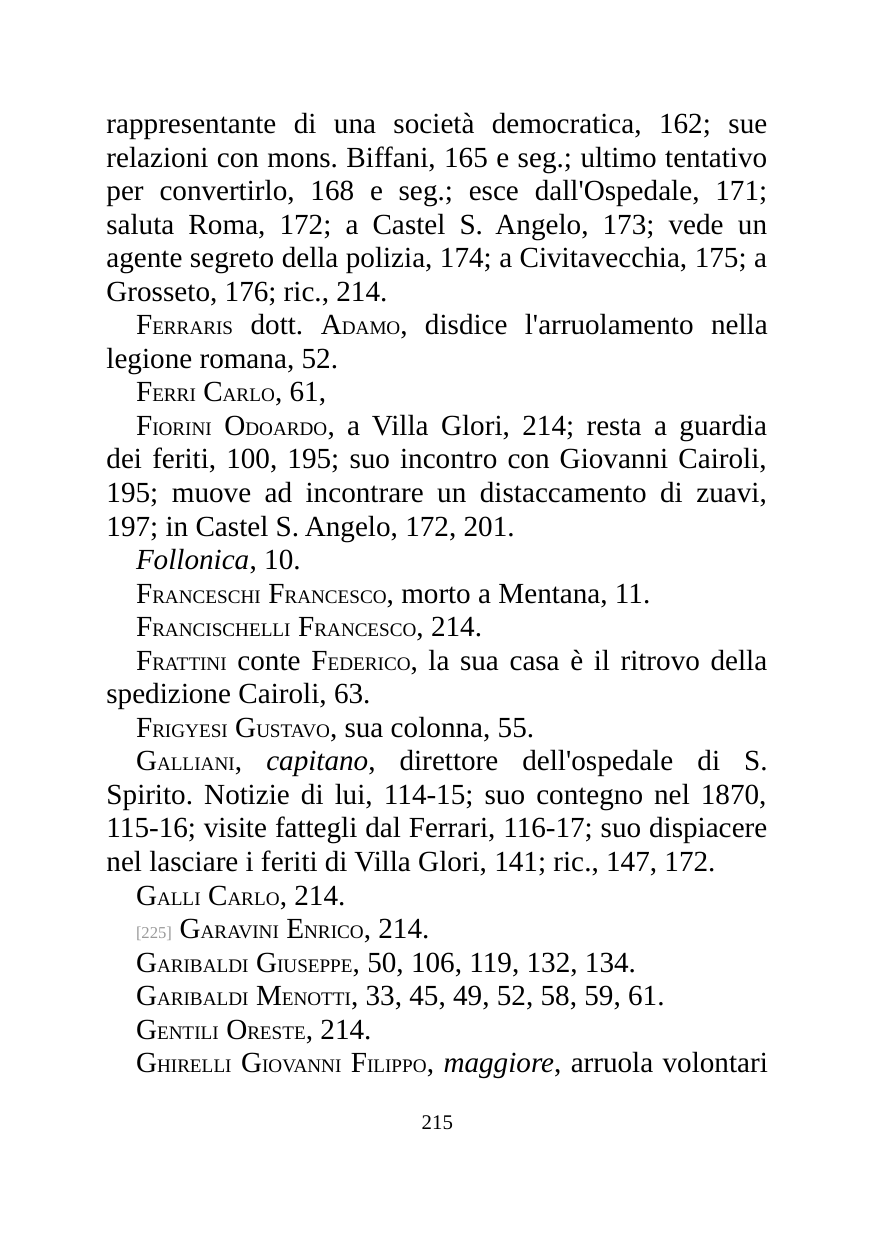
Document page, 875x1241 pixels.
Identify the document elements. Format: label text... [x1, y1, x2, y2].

text Garibaldi Menotti, 33, 45, 49, 52, 58, 59, 61. [106, 978, 768, 1012]
text Francischelli Francesco, 214. [106, 609, 768, 643]
text Galli Carlo, 214. [106, 878, 768, 911]
text Gentili Oreste, 214. [106, 1012, 768, 1045]
text Frattini conte Federico, la sua casa è il ritrovo della spedizione Cairoli, 63. [106, 643, 768, 710]
text Franceschi Francesco, morto a Mentana, 11. [106, 576, 768, 609]
text Garibaldi Giuseppe, 50, 106, 119, 132, 134. [106, 945, 768, 978]
text Galliani, capitano, direttore dell'ospedale di S. Spirito. Notizie di lui, 114-15; suo contegno nel 1870, 115-16; visite fattegli dal Ferrari, 116-17; suo dispiacere nel lasciare i feriti di Villa Glori, 141; ric., 147, 172. [106, 743, 768, 878]
text [225] Garavini Enrico, 214. [106, 911, 768, 945]
text Follonica, 10. [106, 542, 768, 576]
text Frigyesi Gustavo, sua colonna, 55. [106, 710, 768, 743]
text Ghirelli Giovanni Filippo, maggiore, arruola volontari [106, 1045, 768, 1079]
text rappresentante di una società democratica, 162; sue relazioni con mons. Biffani, 165 e seg.; ultimo tentativo per convertirlo, 168 e seg.; esce dall'Ospedale, 171; saluta Roma, 172; a Castel S. Angelo, 173; vede un agente segreto della polizia, 174; a Civitavecchia, 175; a Grosseto, 176; ric., 214. [106, 106, 768, 307]
text Fiorini Odoardo, a Villa Glori, 214; resta a guardia dei feriti, 100, 195; suo incontro con Giovanni Cairoli, 195; muove ad incontrare un distaccamento di zuavi, 197; in Castel S. Angelo, 172, 201. [106, 408, 768, 542]
text Ferri Carlo, 61, [106, 374, 768, 408]
text Ferraris dott. Adamo, disdice l'arruolamento nella legione romana, 52. [106, 307, 768, 374]
